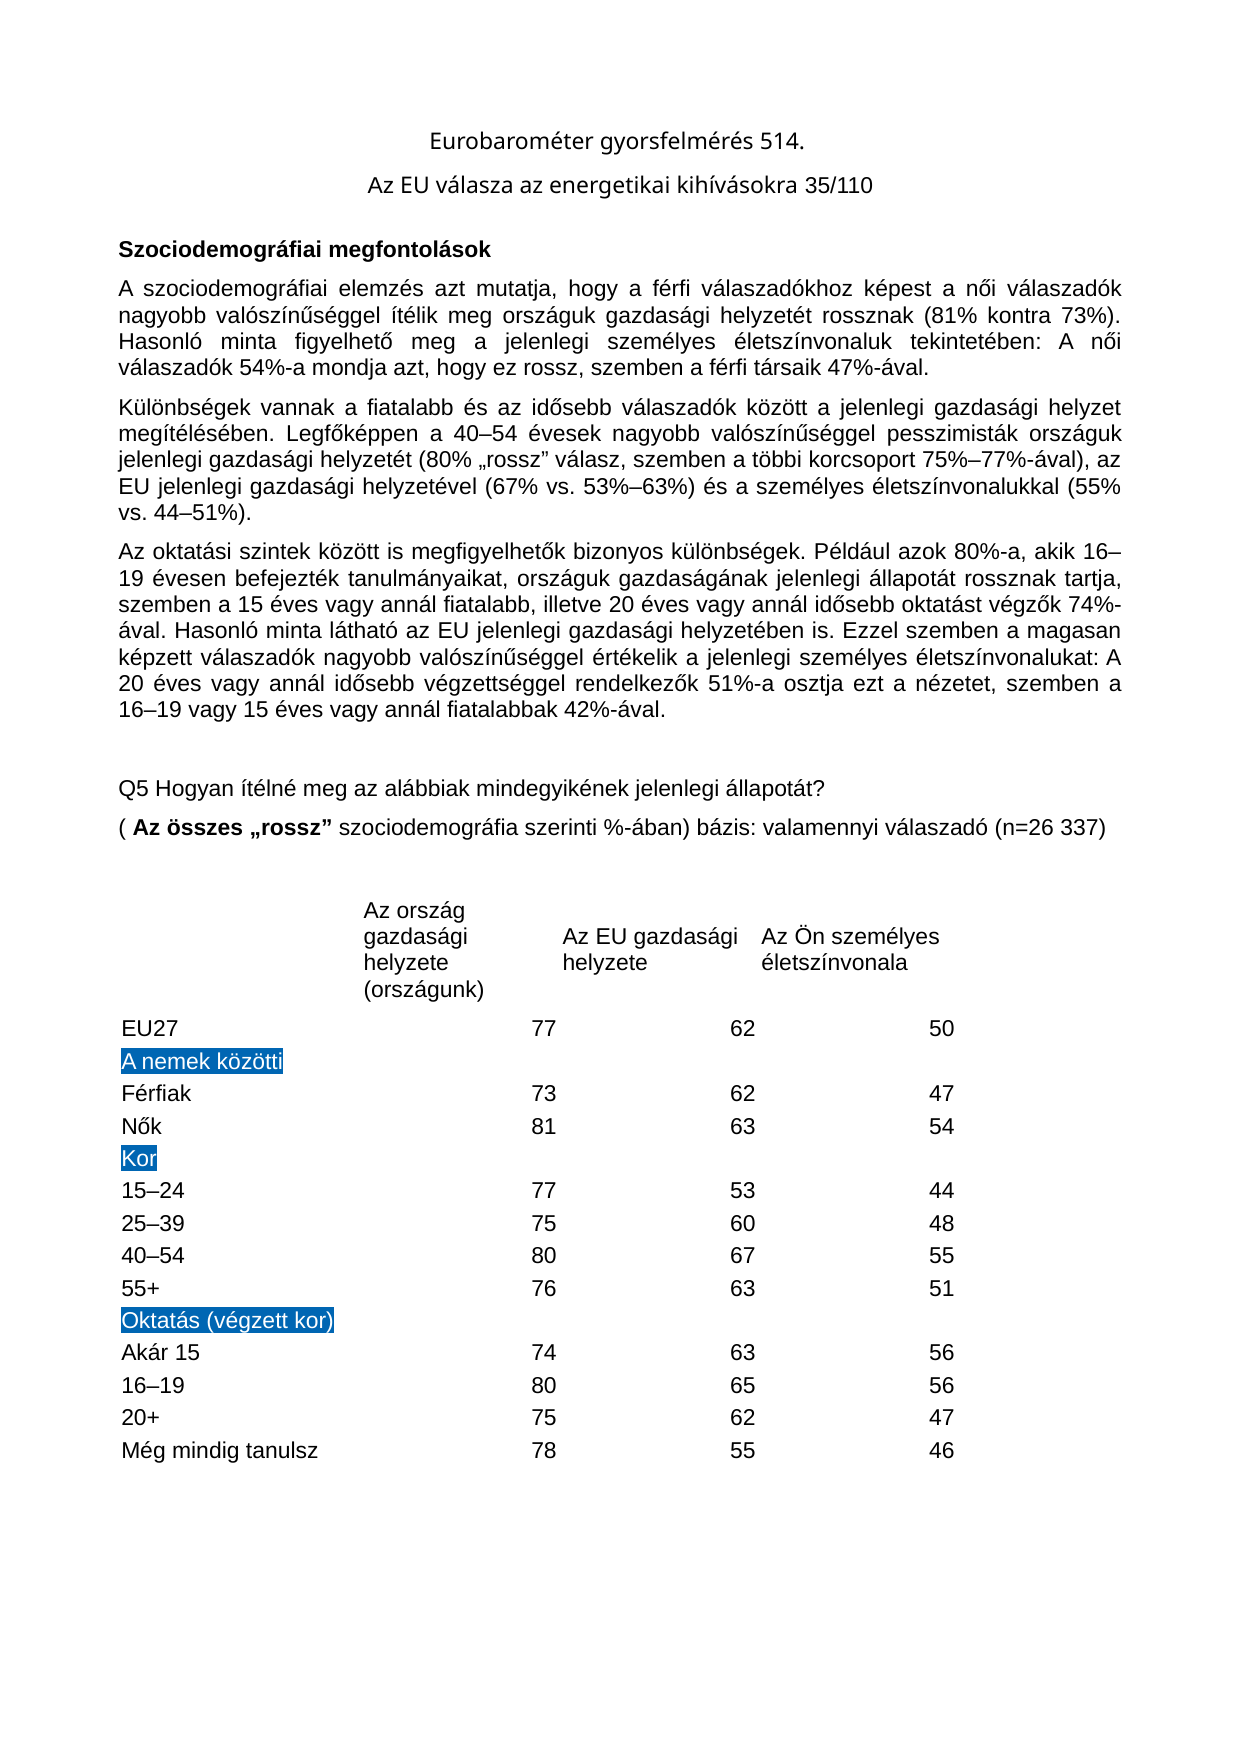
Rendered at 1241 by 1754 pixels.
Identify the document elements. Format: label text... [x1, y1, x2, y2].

table_cell 51 [758, 1272, 957, 1304]
table_cell 75 [360, 1207, 559, 1239]
table_cell [758, 1142, 957, 1174]
table_cell 56 [758, 1369, 957, 1401]
text Q5 Hogyan ítélné meg az alábbiak mindegyikének jelenlegi állapotát? [118, 775, 1122, 801]
table_cell 46 [758, 1434, 957, 1466]
table_cell 60 [559, 1207, 758, 1239]
table_header Az ország gazdasági helyzete (országunk) [360, 886, 559, 1012]
table_cell 67 [559, 1239, 758, 1272]
text A szociodemográfiai elemzés azt mutatja, hogy a férfi válaszadókhoz képest a női válaszadók nagyobb valószínűséggel ítélik meg országuk gazdasági helyzetét rossznak (81% kontra 73%). Hasonló minta figyelhető meg a jelenlegi személyes életszínvonaluk tekintetében: A női válaszadók 54%-a mondja azt, hogy ez rossz, szemben a férfi társaik 47%-ával. [118, 275, 1122, 381]
table_cell 76 [360, 1272, 559, 1304]
table_cell 80 [360, 1369, 559, 1401]
table_cell 78 [360, 1434, 559, 1466]
table_cell 55 [559, 1434, 758, 1466]
table_cell 56 [758, 1336, 957, 1369]
text Különbségek vannak a fiatalabb és az idősebb válaszadók között a jelenlegi gazdasági helyzet megítélésében. Legfőképpen a 40–54 évesek nagyobb valószínűséggel pesszimisták országuk jelenlegi gazdasági helyzetét (80% „rossz” válasz, szemben a többi korcsoport 75%–77%-ával), az EU jelenlegi gazdasági helyzetével (67% vs. 53%–63%) és a személyes életszínvonalukkal (55% vs. 44–51%). [118, 393, 1122, 525]
table_cell 50 [758, 1013, 957, 1045]
table_cell 65 [559, 1369, 758, 1401]
table_cell 63 [559, 1110, 758, 1142]
table_cell 54 [758, 1110, 957, 1142]
table_cell 53 [559, 1174, 758, 1207]
table_cell Még mindig tanulsz [118, 1434, 360, 1466]
table_cell 77 [360, 1013, 559, 1045]
table_cell 75 [360, 1401, 559, 1433]
table_cell 77 [360, 1174, 559, 1207]
table_header Az Ön személyes életszínvonala [758, 886, 957, 1012]
table_cell 44 [758, 1174, 957, 1207]
table_cell 63 [559, 1336, 758, 1369]
table_cell 55 [758, 1239, 957, 1272]
table_cell [360, 1142, 559, 1174]
table_cell [559, 1142, 758, 1174]
text Az oktatási szintek között is megfigyelhetők bizonyos különbségek. Például azok 80%-a, akik 16–19 évesen befejezték tanulmányaikat, országuk gazdaságának jelenlegi állapotát rossznak tartja, szemben a 15 éves vagy annál fiatalabb, illetve 20 éves vagy annál idősebb oktatást végzők 74%-ával. Hasonló minta látható az EU jelenlegi gazdasági helyzetében is. Ezzel szemben a magasan képzett válaszadók nagyobb valószínűséggel értékelik a jelenlegi személyes életszínvonalukat: A 20 éves vagy annál idősebb végzettséggel rendelkezők 51%-a osztja ezt a nézetet, szemben a 16–19 vagy 15 éves vagy annál fiatalabbak 42%-ával. [118, 538, 1122, 723]
table_cell [559, 1304, 758, 1336]
table_cell 62 [559, 1401, 758, 1433]
table_cell 47 [758, 1401, 957, 1433]
table_cell 20+ [118, 1401, 360, 1433]
table_cell 48 [758, 1207, 957, 1239]
table_cell A nemek közötti [118, 1045, 360, 1077]
table_cell Kor [118, 1142, 360, 1174]
table_cell 16–19 [118, 1369, 360, 1401]
table_cell Akár 15 [118, 1336, 360, 1369]
table_cell [758, 1045, 957, 1077]
table_cell [559, 1045, 758, 1077]
table_cell 62 [559, 1013, 758, 1045]
table_header [118, 886, 360, 1012]
table_cell 55+ [118, 1272, 360, 1304]
text Szociodemográfiai megfontolások [118, 236, 1122, 262]
table_cell [758, 1304, 957, 1336]
table_cell 25–39 [118, 1207, 360, 1239]
table_cell Oktatás (végzett kor) [118, 1304, 559, 1336]
table_cell Férfiak [118, 1077, 360, 1109]
text ( Az összes „rossz” szociodemográfia szerinti %-ában) bázis: valamennyi válaszadó (n=26 337) [118, 814, 1122, 841]
table_cell 73 [360, 1077, 559, 1109]
table_cell 80 [360, 1239, 559, 1272]
table_cell [360, 1045, 559, 1077]
table_header Az EU gazdasági helyzete [559, 886, 758, 1012]
table_cell EU27 [118, 1013, 360, 1045]
table_cell 47 [758, 1077, 957, 1109]
table_cell 74 [360, 1336, 559, 1369]
table_cell 81 [360, 1110, 559, 1142]
table_cell 62 [559, 1077, 758, 1109]
table_cell 15–24 [118, 1174, 360, 1207]
table_cell 40–54 [118, 1239, 360, 1272]
table_cell Nők [118, 1110, 360, 1142]
table_cell 63 [559, 1272, 758, 1304]
